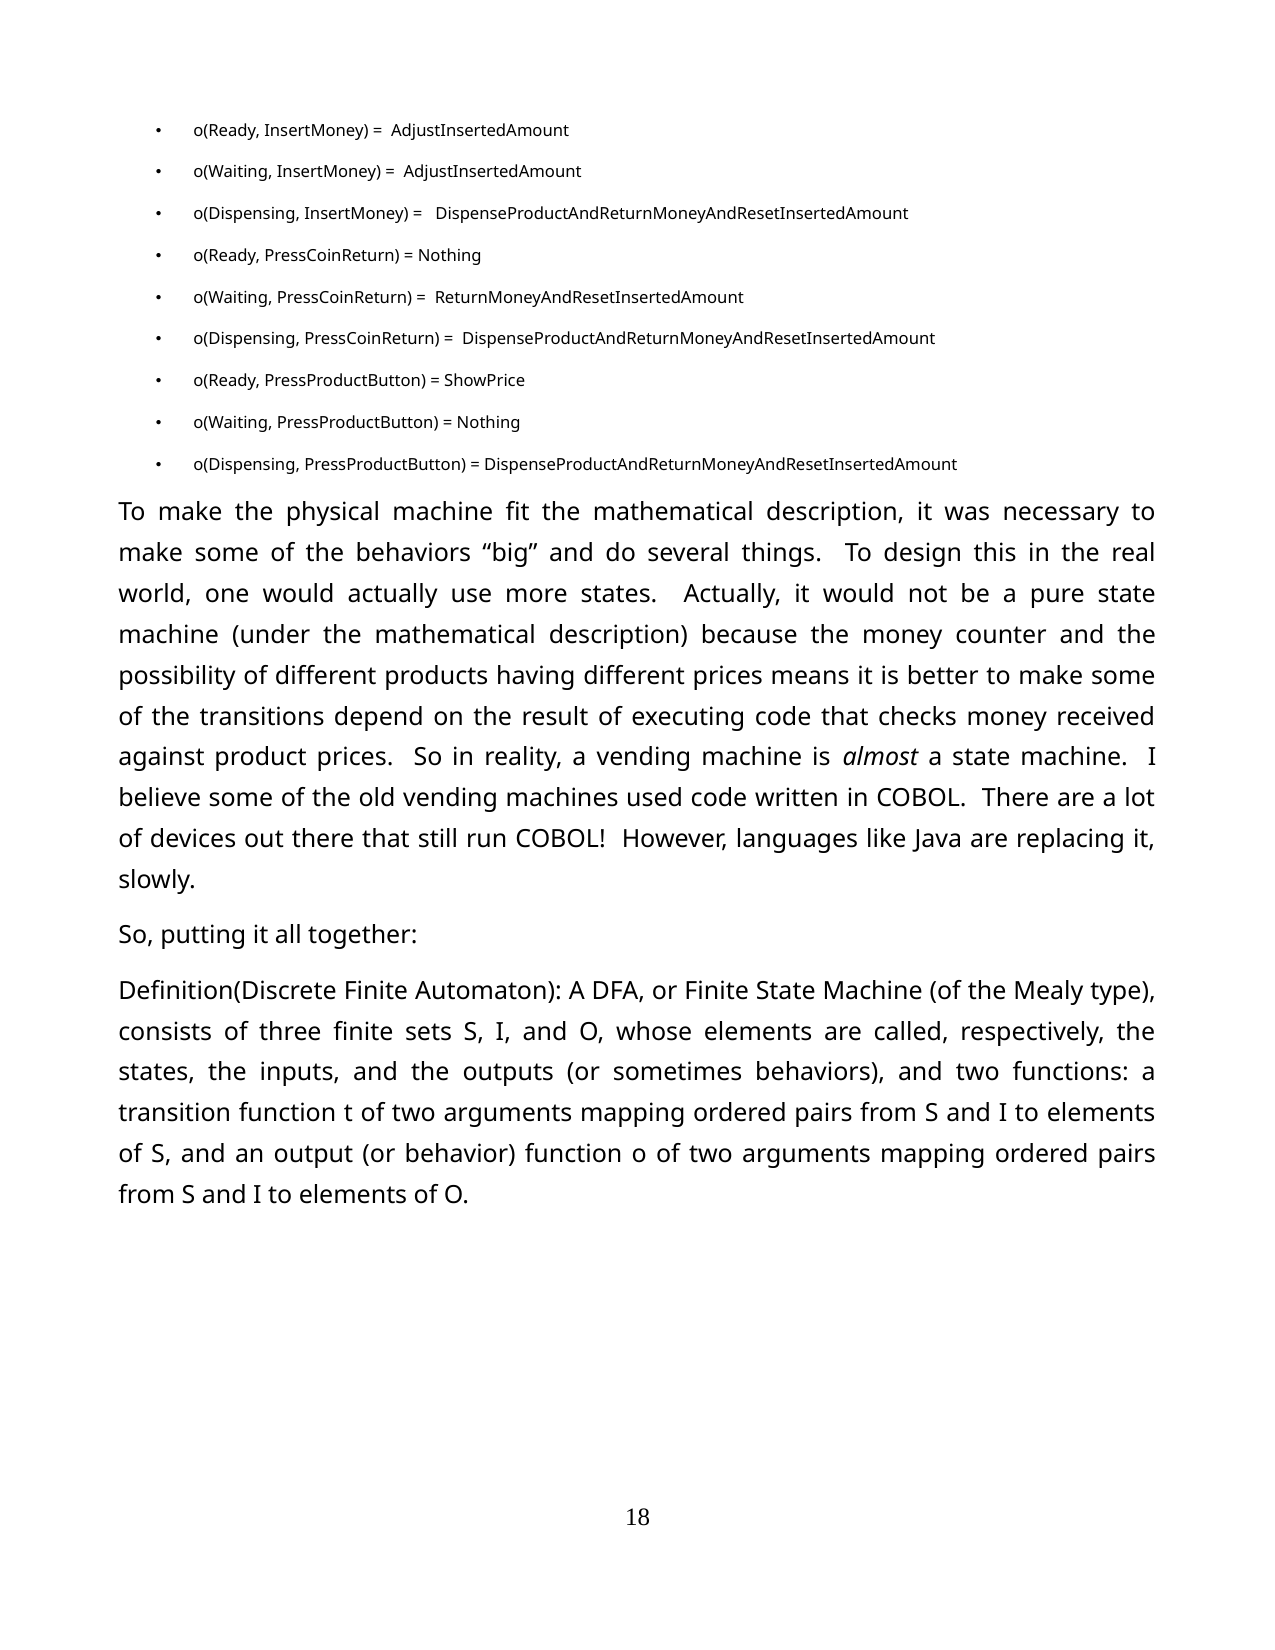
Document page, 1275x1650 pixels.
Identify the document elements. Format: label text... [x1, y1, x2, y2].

list o(Waiting, InsertMoney) = AdjustInsertedAmount [156, 160, 1157, 183]
list o(Ready, PressProductButton) = ShowPrice [156, 369, 1157, 391]
list o(Dispensing, PressCoinReturn) = DispenseProductAndReturnMoneyAndResetInsertedAmount [156, 327, 1157, 350]
list o(Waiting, PressCoinReturn) = ReturnMoneyAndResetInsertedAmount [156, 285, 1157, 308]
list o(Ready, InsertMoney) = AdjustInsertedAmount [156, 118, 1157, 141]
list o(Waiting, PressProductButton) = Nothing [156, 411, 1157, 433]
list o(Ready, PressCoinReturn) = Nothing [156, 243, 1157, 266]
text To make the physical machine fit the mathematical description, it was necessary to make some of the behaviors “big” and do several things. To design this in the real world, one would actually use more states. Actually, it would not be a pure state machine (under the mathematical description) because the money counter and the possibility of different products having different prices means it is better to make some of the transitions depend on the result of executing code that checks money received against product prices. So in reality, a vending machine is almost a state machine. I believe some of the old vending machines used code written in COBOL. There are a lot of devices out there that still run COBOL! However, languages like Java are replacing it, slowly. [118, 494, 1157, 896]
text Definition(Discrete Finite Automaton): A DFA, or Finite State Machine (of the Mealy type), consists of three finite sets S, I, and O, whose elements are called, respectively, the states, the inputs, and the outputs (or sometimes behaviors), and two functions: a transition function t of two arguments mapping ordered pairs from S and I to elements of S, and an output (or behavior) function o of two arguments mapping ordered pairs from S and I to elements of O. [118, 972, 1157, 1211]
list o(Dispensing, PressProductButton) = DispenseProductAndReturnMoneyAndResetInsertedAmount [156, 452, 1157, 475]
list o(Dispensing, InsertMoney) = DispenseProductAndReturnMoneyAndResetInsertedAmount [156, 202, 1157, 224]
text So, putting it all together: [118, 917, 1157, 951]
